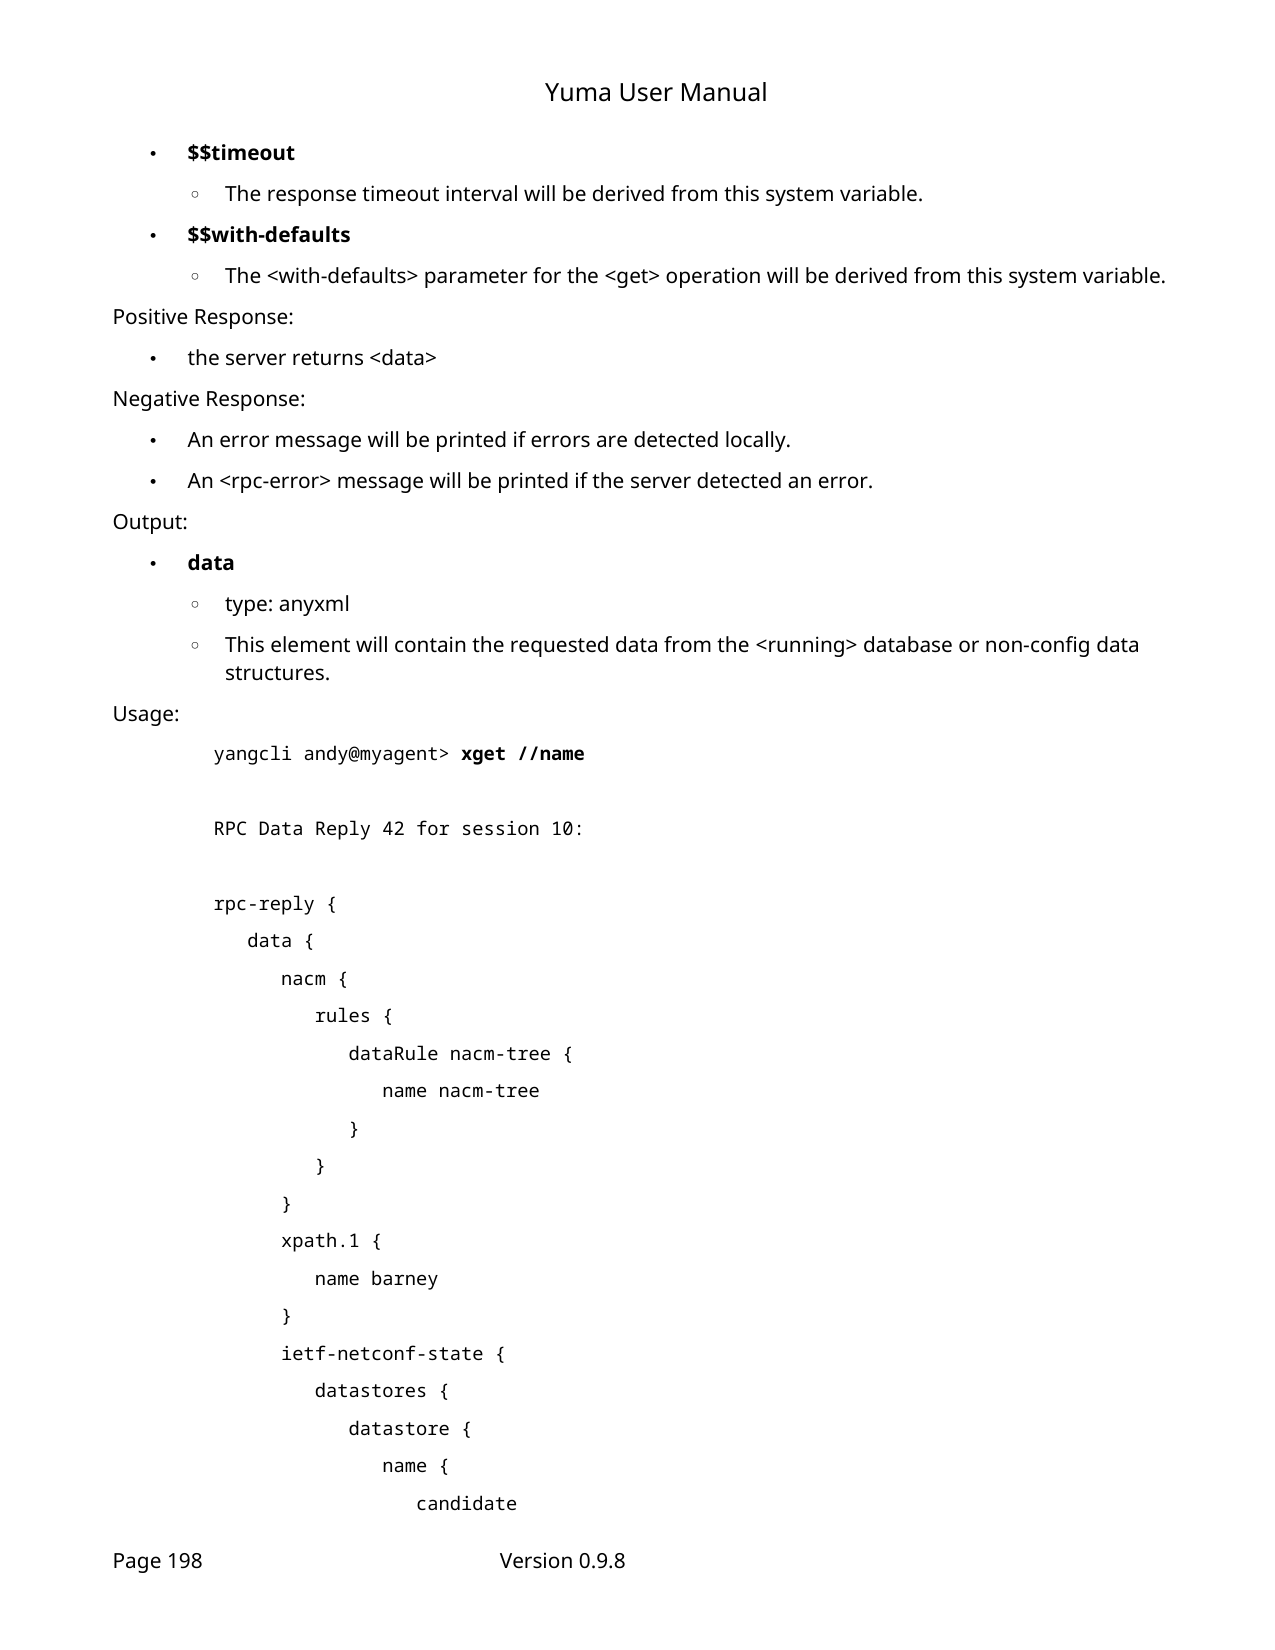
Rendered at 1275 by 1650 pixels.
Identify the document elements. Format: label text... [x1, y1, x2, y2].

list $$with-defaults [150, 220, 1200, 249]
text candidate [139, 1490, 1200, 1516]
text ietf-netconf-state { [139, 1340, 1200, 1366]
list This element will contain the requested data from the <running> database or non-config data structures. [187, 630, 1200, 687]
text name barney [139, 1265, 1200, 1291]
list the server returns <data> [150, 343, 1200, 372]
text Usage: [112, 699, 1200, 728]
list The <with-defaults> parameter for the <get> operation will be derived from this system variable. [187, 261, 1200, 290]
list An error message will be printed if errors are detected locally. [150, 425, 1200, 453]
text datastores { [139, 1378, 1200, 1403]
list data [150, 548, 1200, 576]
text name { [139, 1453, 1200, 1478]
list The response timeout interval will be derived from this system variable. [187, 179, 1200, 208]
text Output: [112, 507, 1200, 535]
list $$timeout [150, 138, 1200, 167]
text } [139, 1153, 1200, 1178]
text } [139, 1303, 1200, 1328]
text rules { [139, 1003, 1200, 1028]
text xpath.1 { [139, 1228, 1200, 1253]
list type: anyxml [187, 589, 1200, 617]
text data { [139, 928, 1200, 953]
text Positive Response: [112, 302, 1200, 331]
text nacm { [139, 965, 1200, 991]
text } [139, 1115, 1200, 1141]
text } [139, 1190, 1200, 1216]
text rpc-reply { [139, 890, 1200, 916]
text yangcli andy@myagent> xget //name [139, 740, 1200, 766]
text dataRule nacm-tree { [139, 1040, 1200, 1066]
list An <rpc-error> message will be printed if the server detected an error. [150, 466, 1200, 494]
text name nacm-tree [139, 1078, 1200, 1103]
text datastore { [139, 1415, 1200, 1441]
text RPC Data Reply 42 for session 10: [139, 815, 1200, 841]
text Negative Response: [112, 384, 1200, 413]
